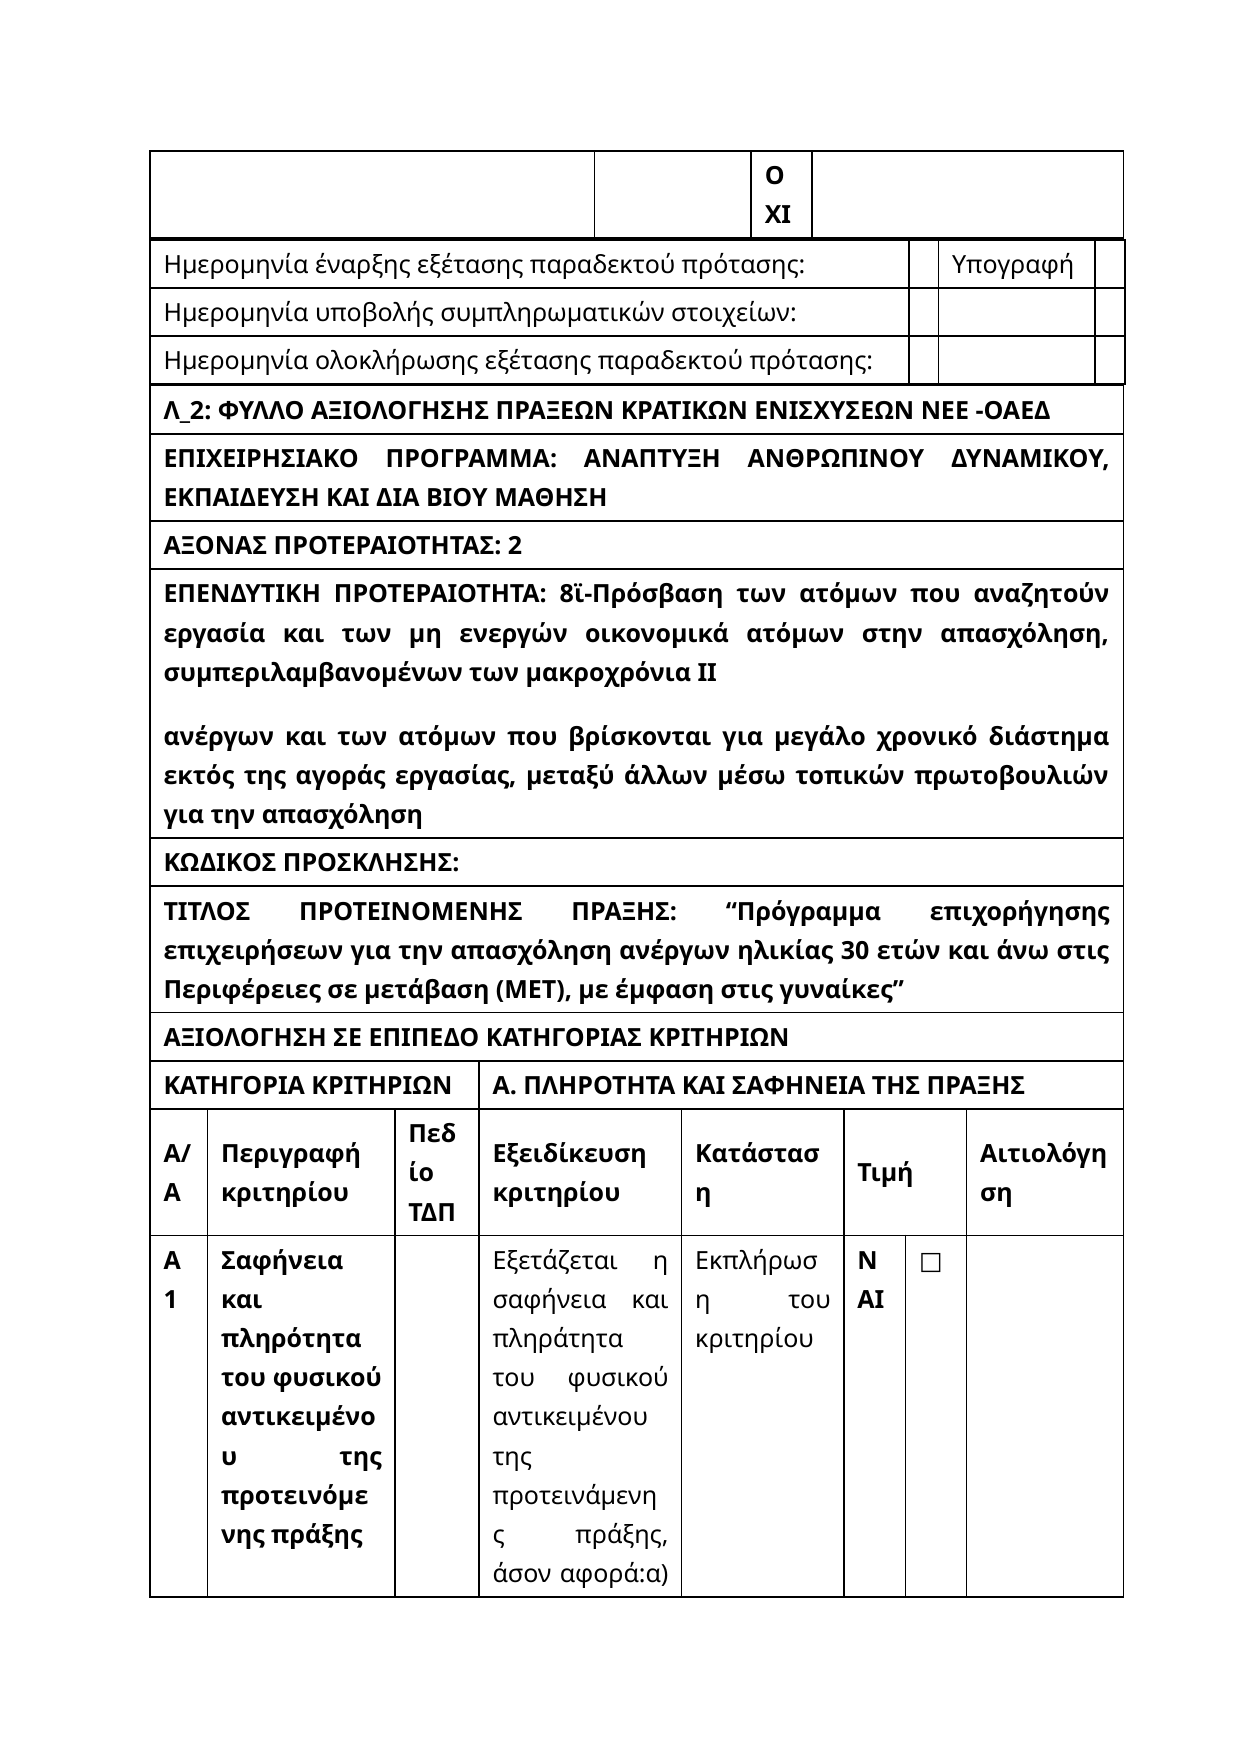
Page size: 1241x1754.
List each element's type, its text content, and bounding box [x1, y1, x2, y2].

table_cell ΕΠΙΧΕΙΡΗΣΙΑΚΟ ΠΡΟΓΡΑΜΜΑ: ΑΝΑΠΤΥΞΗ ΑΝΘΡΩΠΙΝΟΥ ΔΥΝΑΜΙΚΟΥ, ΕΚΠΑΙΔΕΥΣΗ ΚΑΙ ΔΙΑ ΒΙΟΥ ΜΑΘΗΣΗ [151, 435, 1123, 520]
table_cell Ημερομηνία ολοκλήρωσης εξέτασης παραδεκτού πρότασης: [151, 337, 908, 383]
table_cell Περιγραφή κριτηρίου [208, 1110, 394, 1234]
table_header Υπογραφή [939, 241, 1094, 287]
table_cell ΕΠΕΝΔΥΤΙΚΗ ΠΡΟΤΕΡΑΙΟΤΗΤΑ: 8ϊ-Πρόσβαση των ατόμων που αναζητούν εργασία και των μη ενεργών οικονομικά ατόμων στην απασχόληση, συμπεριλαμβανομένων των μακροχρόνια II ανέργων και των ατόμων που βρίσκονται για μεγάλο χρονικό διάστημα εκτός της αγοράς εργασίας, μεταξύ άλλων μέσω τοπικών πρωτοβουλιών για την απασχόληση [151, 570, 1123, 837]
table_header Λ_2: ΦΥΛΛΟ ΑΞΙΟΛΟΓΗΣΗΣ ΠΡΑΞΕΩΝ ΚΡΑΤΙΚΩΝ ΕΝΙΣΧΥΣΕΩΝ ΝΕΕ -ΟΑΕΔ [151, 386, 1123, 433]
table_header Ημερομηνία έναρξης εξέτασης παραδεκτού πρότασης: [151, 241, 908, 287]
table_cell Ημερομηνία υποβολής συμπληρωματικών στοιχείων: [151, 289, 908, 335]
table_cell [151, 152, 594, 237]
table_cell Τιμή [845, 1110, 966, 1234]
table_cell Α1 [151, 1236, 207, 1596]
table_cell Εξετάζεται η σαφήνεια και πληράτητα του φυσικού αντικειμένου της προτεινάμενης πράξης, άσον αφορά:α) [480, 1236, 681, 1596]
table_cell [939, 289, 1094, 335]
table_header [1096, 241, 1124, 287]
table_header [910, 241, 938, 287]
table_cell Εξειδίκευση κριτηρίου [480, 1110, 681, 1234]
table_cell [967, 1236, 1123, 1596]
table_cell ΟΧΙ [752, 152, 811, 237]
table_cell [1096, 289, 1124, 335]
table_cell ΑΞΟΝΑΣ ΠΡΟΤΕΡΑΙΟΤΗΤΑΣ: 2 [151, 522, 1123, 568]
table_cell [595, 152, 750, 237]
table_cell Πεδίο ΤΔΠ [396, 1110, 478, 1234]
table_cell Α. ΠΛΗΡΟΤΗΤΑ ΚΑΙ ΣΑΦΗΝΕΙΑ ΤΗΣ ΠΡΑΞΗΣ [480, 1062, 1123, 1108]
table_cell [939, 337, 1094, 383]
table_cell Αιτιολόγηση [967, 1110, 1123, 1234]
table_cell ΝΑΙ [845, 1236, 905, 1596]
table_cell ΑΞΙΟΛΟΓΗΣΗ ΣΕ ΕΠΙΠΕΔΟ ΚΑΤΗΓΟΡΙΑΣ ΚΡΙΤΗΡΙΩΝ [151, 1013, 1123, 1060]
table_cell ΚΩΔΙΚΟΣ ΠΡΟΣΚΛΗΣΗΣ: [151, 839, 1123, 885]
table_cell ΚΑΤΗΓΟΡΙΑ ΚΡΙΤΗΡΙΩΝ [151, 1062, 478, 1108]
table_cell [910, 337, 938, 383]
table_cell [396, 1236, 478, 1596]
table_cell [813, 152, 1123, 237]
table_cell ΤΙΤΛΟΣ ΠΡΟΤΕΙΝΟΜΕΝΗΣ ΠΡΑΞΗΣ: “Πρόγραμμα επιχορήγησης επιχειρήσεων για την απασχόληση ανέργων ηλικίας 30 ετών και άνω στις Περιφέρειες σε μετάβαση (ΜΕΤ), με έμφαση στις γυναίκες” [151, 887, 1123, 1012]
table_cell Α/Α [151, 1110, 207, 1234]
table_cell □ [906, 1236, 966, 1596]
table_cell Εκπλήρωση του κριτηρίου [682, 1236, 843, 1596]
table_cell [910, 289, 938, 335]
table_cell Κατάσταση [682, 1110, 843, 1234]
table_cell [1096, 337, 1124, 383]
table_cell Σαφήνεια και πληρότητα του φυσικού αντικειμένου της προτεινόμενης πράξης [208, 1236, 394, 1596]
